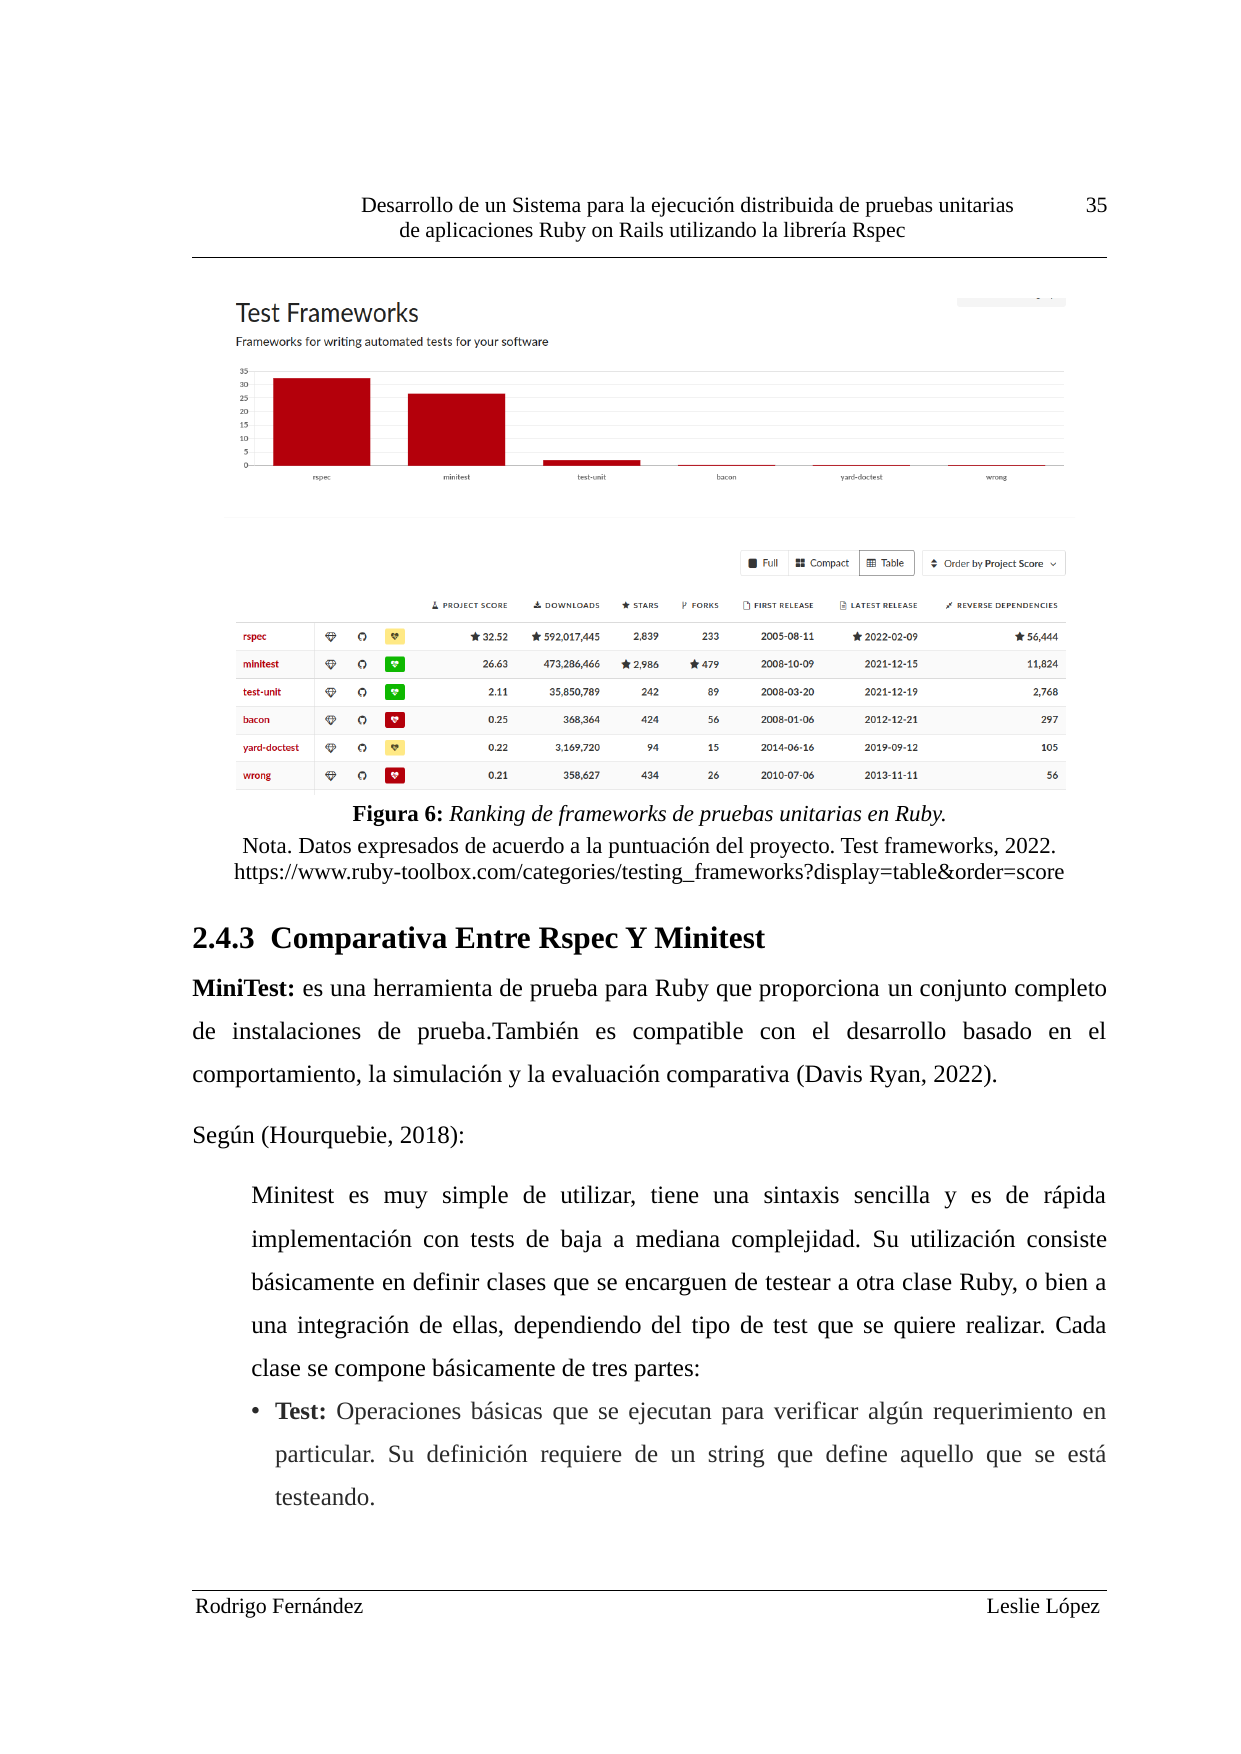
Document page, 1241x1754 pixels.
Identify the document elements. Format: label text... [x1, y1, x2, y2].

text Según (Hourquebie, 2018)⁠: [192, 1120, 1107, 1148]
subtitle Comparativa entre Rspec y Minitest [192, 919, 1107, 955]
text Minitest es muy simple de utilizar, tiene una sintaxis sencilla y es de rápida implementación con tests de baja a mediana complejidad. Su utilización consiste básicamente en definir clases que se encarguen de testear a otra clase Ruby, o bien a una integración de ellas, dependiendo del tipo de test que se quiere realizar. Cada clase se compone básicamente de tres partes: [251, 1181, 1107, 1382]
text MiniTest: es una herramienta de prueba para Ruby que proporciona un conjunto completo de instalaciones de prueba.También es compatible con el desarrollo basado en el comportamiento, la simulación y la evaluación comparativa (Davis Ryan, 2022)⁠. [192, 973, 1107, 1088]
text Figura 6: Ranking de frameworks de pruebas unitarias en Ruby. [227, 800, 1072, 826]
list Test: Operaciones básicas que se ejecutan para verificar algún requerimiento en particular. Su definición requiere de un string que define aquello que se está testeando. [251, 1396, 1107, 1511]
text Nota. Datos expresados de acuerdo a la puntuación del proyecto. Test frameworks, 2022. https://www.ruby-toolbox.com/categories/testing_frameworks?display=table&order=score [227, 832, 1072, 885]
picture [224, 298, 1076, 795]
